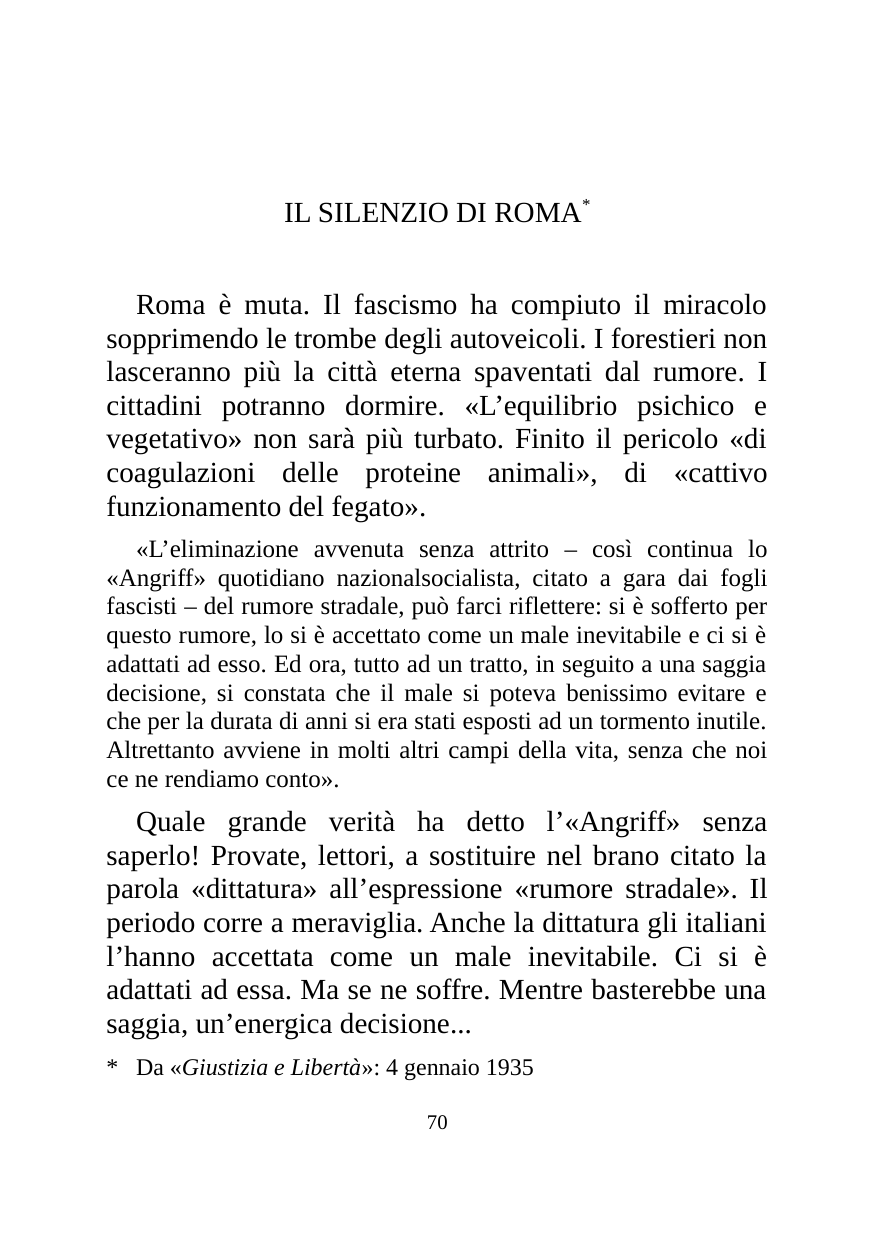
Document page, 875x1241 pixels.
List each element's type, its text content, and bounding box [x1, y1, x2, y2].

text Da «Giustizia e Libertà»: 4 gennaio 1935 [106, 1053, 768, 1080]
text Roma è muta. Il fascismo ha compiuto il miracolo sopprimendo le trombe degli autoveicoli. I forestieri non lasceranno più la città eterna spaventati dal rumore. I cittadini potranno dormire. «L’equilibrio psichico e vegetativo» non sarà più turbato. Finito il pericolo «di coagulazioni delle proteine animali», di «cattivo funzionamento del fegato». [106, 287, 768, 522]
text «L’eliminazione avvenuta senza attrito – così continua lo «Angriff» quotidiano nazionalsocialista, citato a gara dai fogli fascisti – del rumore stradale, può farci riflettere: si è sofferto per questo rumore, lo si è accettato come un male inevitabile e ci si è adattati ad esso. Ed ora, tutto ad un tratto, in seguito a una saggia decisione, si constata che il male si poteva benissimo evitare e che per la durata di anni si era stati esposti ad un tormento inutile. Altrettanto avviene in molti altri campi della vita, senza che noi ce ne rendiamo conto». [106, 534, 768, 793]
subtitle IL SILENZIO DI ROMA [106, 195, 768, 228]
text Quale grande verità ha detto l’«Angriff» senza saperlo! Provate, lettori, a sostituire nel brano citato la parola «dittatura» all’espressione «rumore stradale». Il periodo corre a meraviglia. Anche la dittatura gli italiani l’hanno accettata come un male inevitabile. Ci si è adattati ad essa. Ma se ne soffre. Mentre basterebbe una saggia, un’energica decisione... [106, 804, 768, 1039]
